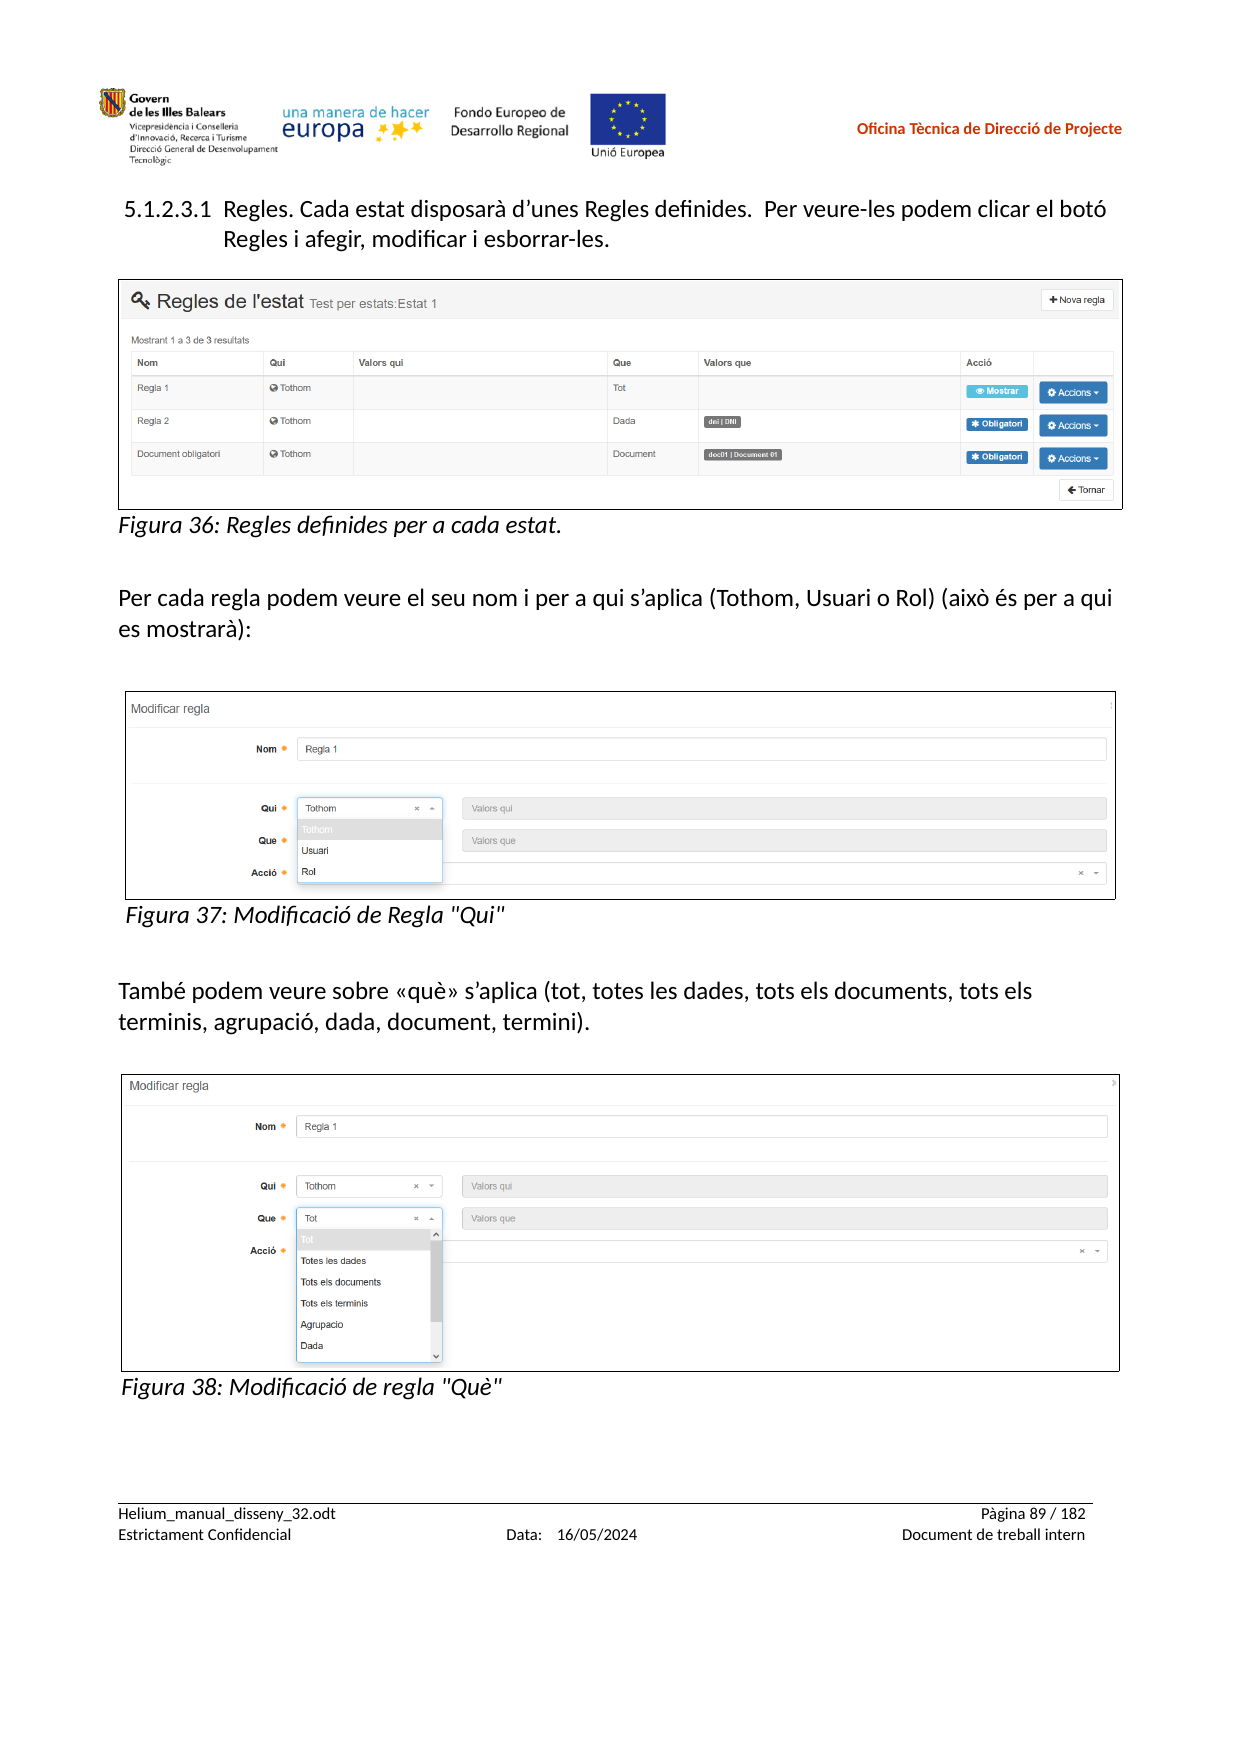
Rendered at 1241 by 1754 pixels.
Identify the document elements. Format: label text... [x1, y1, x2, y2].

text Figura 38: Modificació de regla "Què" [121, 1372, 1119, 1401]
text [119, 280, 1122, 509]
picture [124, 1076, 1117, 1368]
picture [128, 693, 1112, 896]
picture [121, 281, 1119, 506]
text Per cada regla podem veure el seu nom i per a qui s’aplica (Tothom, Usuari o Rol) (això és per a qui es mostrarà): [118, 582, 1122, 643]
subtitle Regles. Cada estat disposarà d’unes Regles definides. Per veure-les podem clicar el botó Regles i afegir, modificar i esborrar-les. [118, 193, 1122, 253]
text [126, 692, 1115, 899]
text També podem veure sobre «què» s’aplica (tot, totes les dades, tots els documents, tots els terminis, agrupació, dada, document, termini). [118, 975, 1122, 1036]
text Figura 36: Regles definides per a cada estat. [118, 510, 1122, 539]
text Figura 37: Modificació de Regla "Qui" [125, 900, 1115, 929]
picture [99, 87, 668, 166]
text [122, 1075, 1119, 1371]
